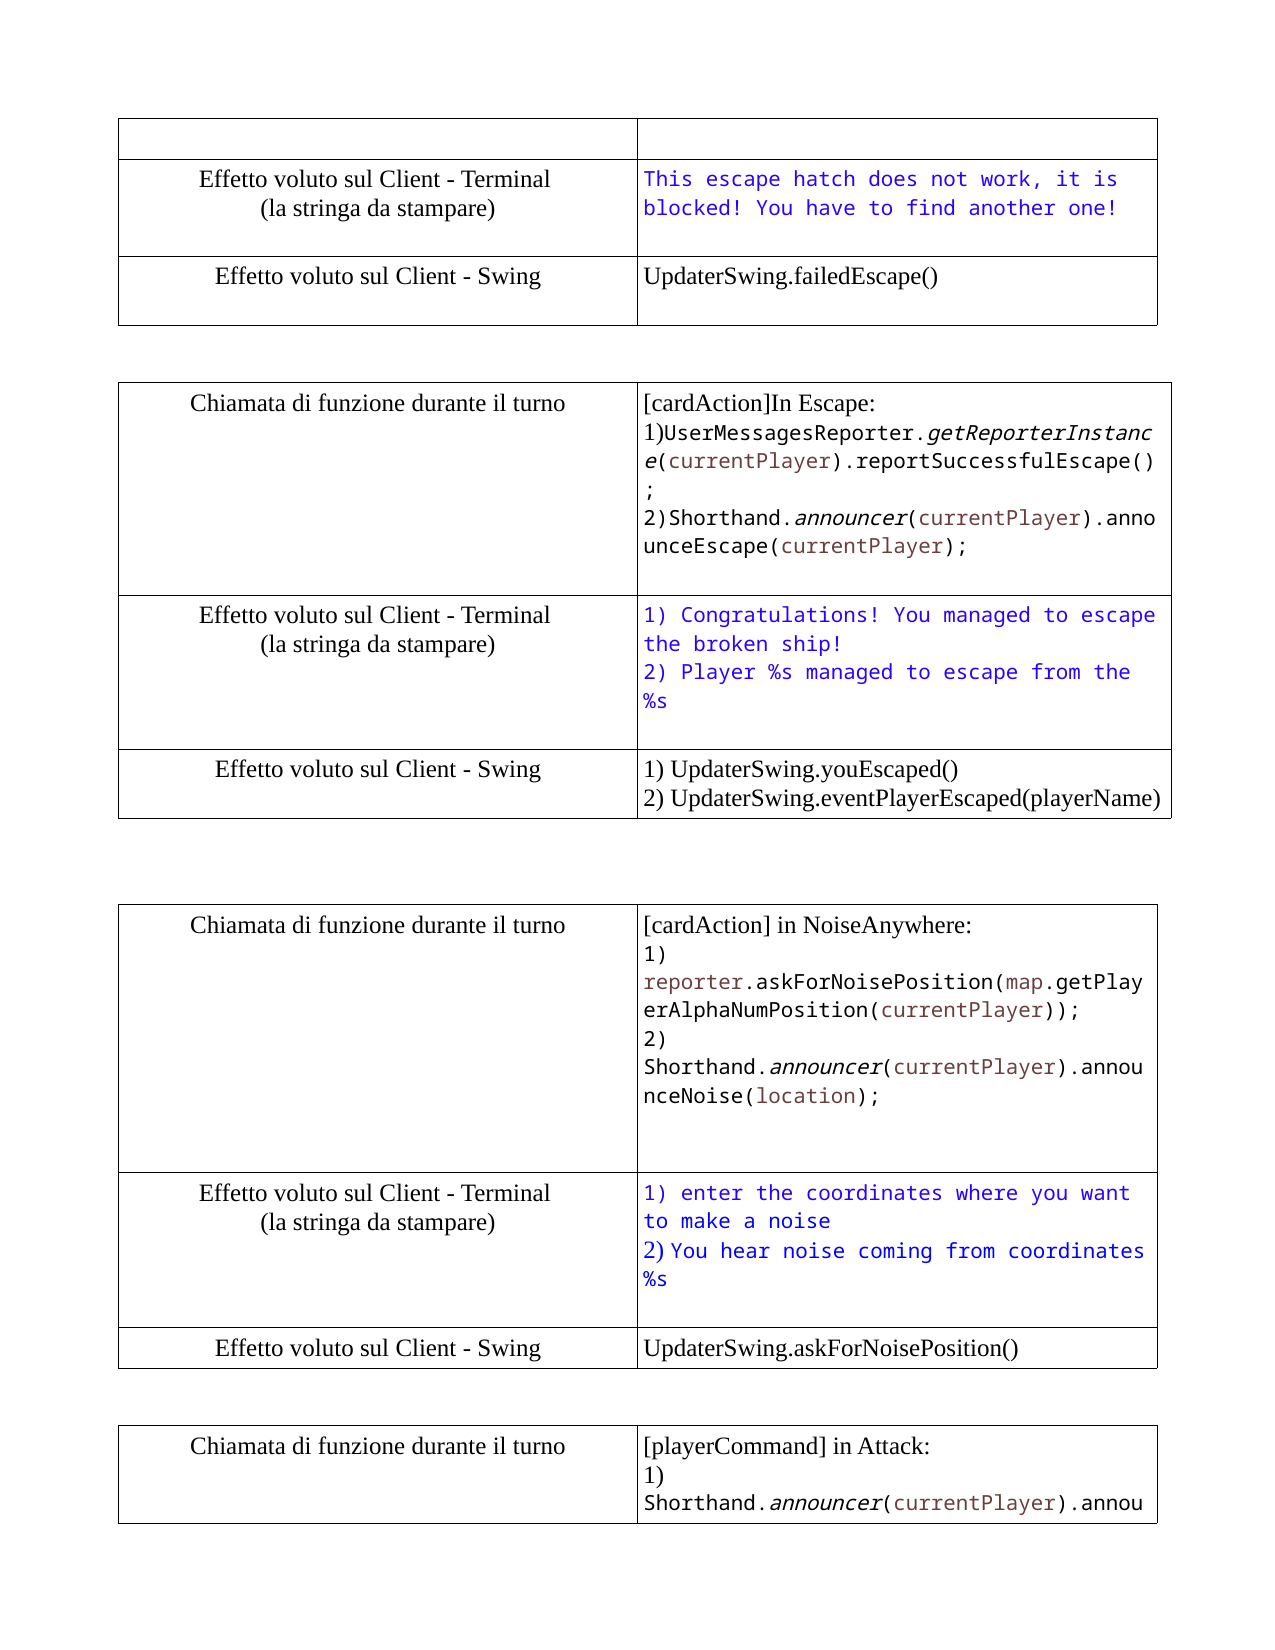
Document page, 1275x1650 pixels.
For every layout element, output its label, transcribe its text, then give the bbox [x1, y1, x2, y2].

table_cell Effetto voluto sul Client - Terminal (la stringa da stampare) [119, 596, 637, 749]
table_cell 1) Congratulations! You managed to escape the broken ship! 2) Player %s managed to escape from the %s [638, 596, 1171, 749]
table_header [playerCommand] in Attack: 1) Shorthand.announcer(currentPlayer).annou [638, 1426, 1157, 1523]
table_header Chiamata di funzione durante il turno [119, 1426, 637, 1523]
table_header Chiamata di funzione durante il turno [119, 905, 637, 1172]
table_cell Effetto voluto sul Client - Terminal (la stringa da stampare) [119, 160, 637, 256]
table_cell 1) enter the coordinates where you want to make a noise 2) You hear noise coming from coordinates %s [638, 1173, 1157, 1327]
table_cell Effetto voluto sul Client - Terminal (la stringa da stampare) [119, 1173, 637, 1327]
table_header [cardAction] in NoiseAnywhere: 1) reporter.askForNoisePosition(map.getPlayerAlphaNumPosition(currentPlayer)); 2) Shorthand.announcer(currentPlayer).announceNoise(location); [638, 905, 1157, 1172]
table_cell This escape hatch does not work, it is blocked! You have to find another one! [638, 160, 1157, 256]
table_header [cardAction]In Escape: 1)UserMessagesReporter.getReporterInstance(currentPlayer).reportSuccessfulEscape(); 2)Shorthand.announcer(currentPlayer).announceEscape(currentPlayer); [638, 383, 1171, 594]
table_header [119, 119, 637, 158]
table_header Chiamata di funzione durante il turno [119, 383, 637, 594]
table_cell Effetto voluto sul Client - Swing [119, 257, 637, 325]
table_header [638, 119, 1157, 158]
table_cell UpdaterSwing.askForNoisePosition() [638, 1328, 1157, 1368]
table_cell Effetto voluto sul Client - Swing [119, 750, 637, 818]
table_cell UpdaterSwing.failedEscape() [638, 257, 1157, 325]
table_cell Effetto voluto sul Client - Swing [119, 1328, 637, 1368]
table_cell 1) UpdaterSwing.youEscaped() 2) UpdaterSwing.eventPlayerEscaped(playerName) [638, 750, 1171, 818]
